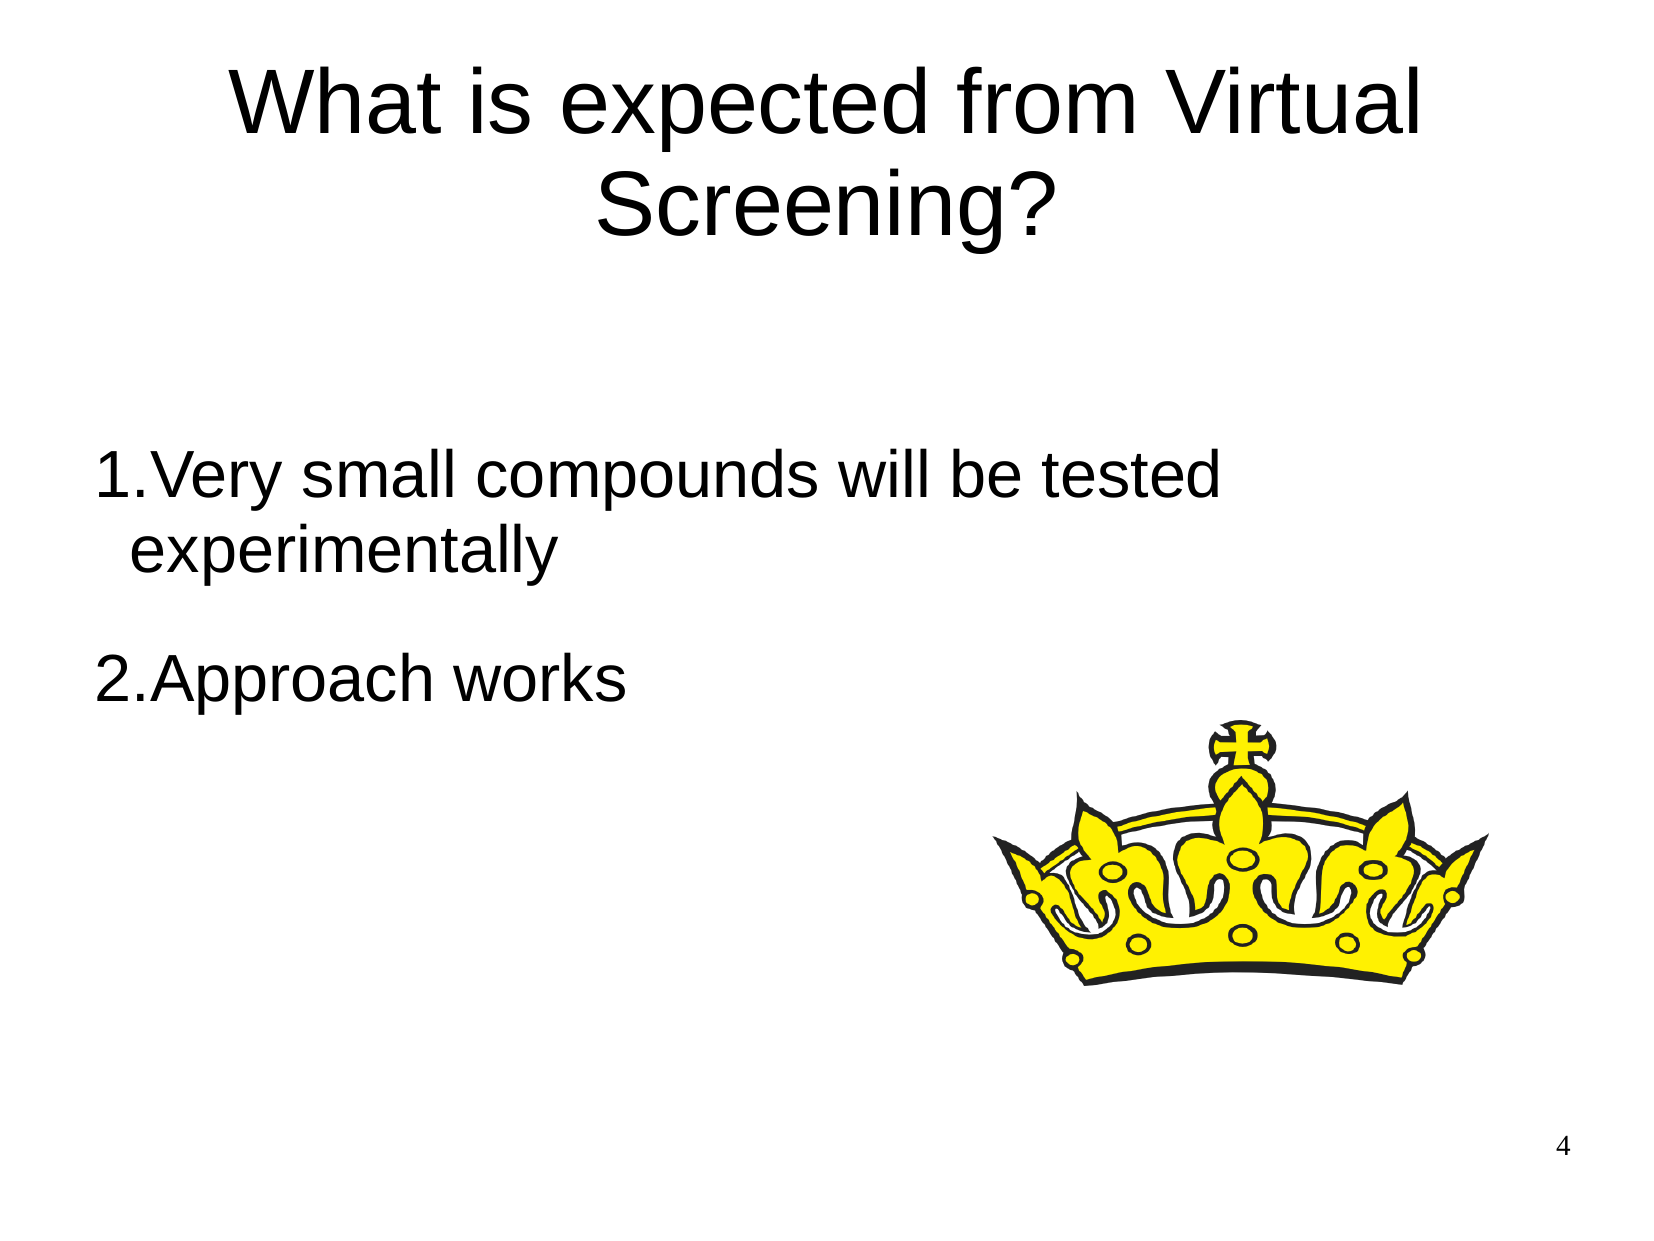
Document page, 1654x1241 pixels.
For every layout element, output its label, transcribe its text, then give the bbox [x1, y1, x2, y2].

list Very small compounds will be tested experimentally Approach works [94, 437, 1583, 1157]
title What is expected from Virtual Screening? [82, 49, 1571, 257]
